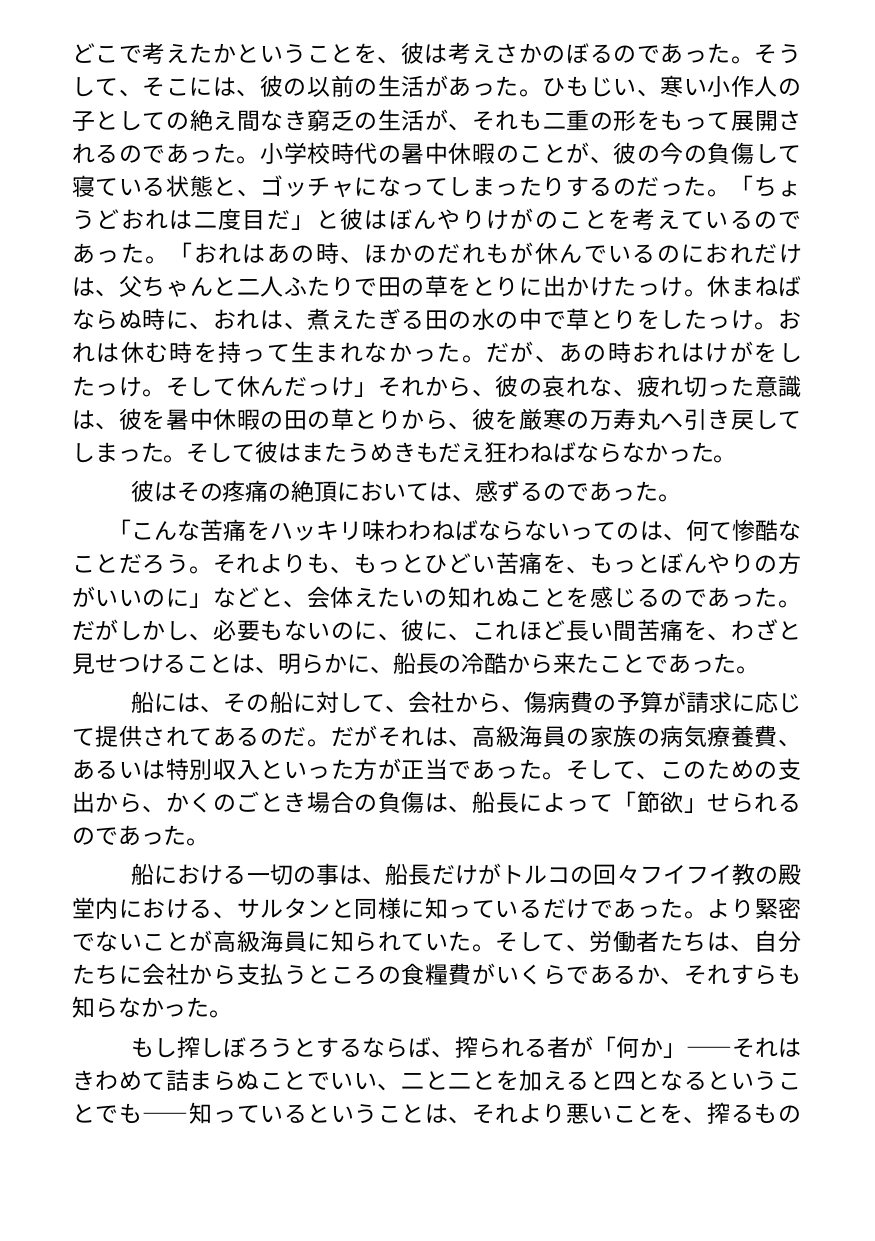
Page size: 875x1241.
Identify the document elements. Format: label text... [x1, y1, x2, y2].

text 「こんな苦痛をハッキリ味わわねばならないってのは、何て惨酷なことだろう。それよりも、もっとひどい苦痛を、もっとぼんやりの方がいいのに」などと、会体えたいの知れぬことを感じるのであった。だがしかし、必要もないのに、彼に、これほど長い間苦痛を、わざと見せつけることは、明らかに、船長の冷酷から来たことであった。 [72, 513, 802, 679]
text もし搾しぼろうとするならば、搾られる者が「何か」――それはきわめて詰まらぬことでいい、二と二とを加えると四となるということでも――知っているということは、それより悪いことを、搾るもの [72, 1029, 802, 1129]
text 船における一切の事は、船長だけがトルコの回々フイフイ教の殿堂内における、サルタンと同様に知っているだけであった。より緊密でないことが高級海員に知られていた。そして、労働者たちは、自分たちに会社から支払うところの食糧費がいくらであるか、それすらも知らなかった。 [72, 857, 802, 1023]
text 船には、その船に対して、会社から、傷病費の予算が請求に応じて提供されてあるのだ。だがそれは、高級海員の家族の病気療養費、あるいは特別収入といった方が正当であった。そして、このための支出から、かくのごとき場合の負傷は、船長によって「節欲」せられるのであった。 [72, 685, 802, 851]
text 彼はその疼痛の絶頂においては、感ずるのであった。 [72, 474, 802, 507]
text どこで考えたかということを、彼は考えさかのぼるのであった。そうして、そこには、彼の以前の生活があった。ひもじい、寒い小作人の子としての絶え間なき窮乏の生活が、それも二重の形をもって展開されるのであった。小学校時代の暑中休暇のことが、彼の今の負傷して寝ている状態と、ゴッチャになってしまったりするのだった。「ちょうどおれは二度目だ」と彼はぼんやりけがのことを考えているのであった。「おれはあの時、ほかのだれもが休んでいるのにおれだけは、父ちゃんと二人ふたりで田の草をとりに出かけたっけ。休まねばならぬ時に、おれは、煮えたぎる田の水の中で草とりをしたっけ。おれは休む時を持って生まれなかった。だが、あの時おれはけがをしたっけ。そして休んだっけ」それから、彼の哀れな、疲れ切った意識は、彼を暑中休暇の田の草とりから、彼を厳寒の万寿丸へ引き戻してしまった。そして彼はまたうめきもだえ狂わねばならなかった。 [72, 36, 802, 468]
